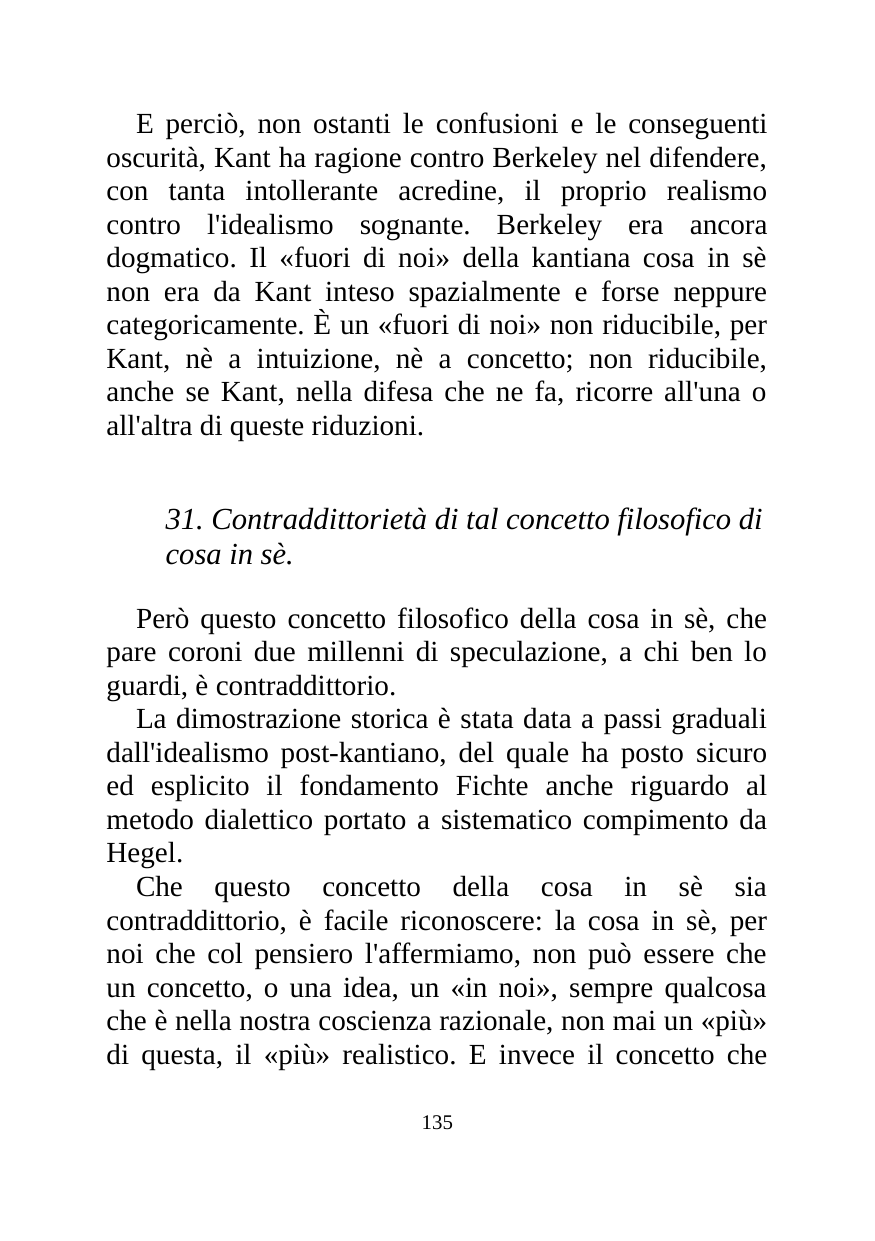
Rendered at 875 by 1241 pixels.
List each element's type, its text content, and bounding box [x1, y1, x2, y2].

text E perciò, non ostanti le confusioni e le conseguenti oscurità, Kant ha ragione contro Berkeley nel difendere, con tanta intollerante acredine, il proprio realismo contro l'idealismo sognante. Berkeley era ancora dogmatico. Il «fuori di noi» della kantiana cosa in sè non era da Kant inteso spazialmente e forse neppure categoricamente. È un «fuori di noi» non riducibile, per Kant, nè a intuizione, nè a concetto; non riducibile, anche se Kant, nella difesa che ne fa, ricorre all'una o all'altra di queste riduzioni. [106, 106, 768, 442]
text Che questo concetto della cosa in sè sia contraddittorio, è facile riconoscere: la cosa in sè, per noi che col pensiero l'affermiamo, non può essere che un concetto, o una idea, un «in noi», sempre qualcosa che è nella nostra coscienza razionale, non mai un «più» di questa, il «più» realistico. E invece il concetto che [106, 869, 768, 1070]
text La dimostrazione storica è stata data a passi graduali dall'idealismo post-kantiano, del quale ha posto sicuro ed esplicito il fondamento Fichte anche riguardo al metodo dialettico portato a sistematico compimento da Hegel. [106, 701, 768, 869]
text Però questo concetto filosofico della cosa in sè, che pare coroni due millenni di speculazione, a chi ben lo guardi, è contraddittorio. [106, 601, 768, 701]
subtitle 31. Contraddittorietà di tal concetto filosofico di cosa in sè. [165, 501, 768, 571]
